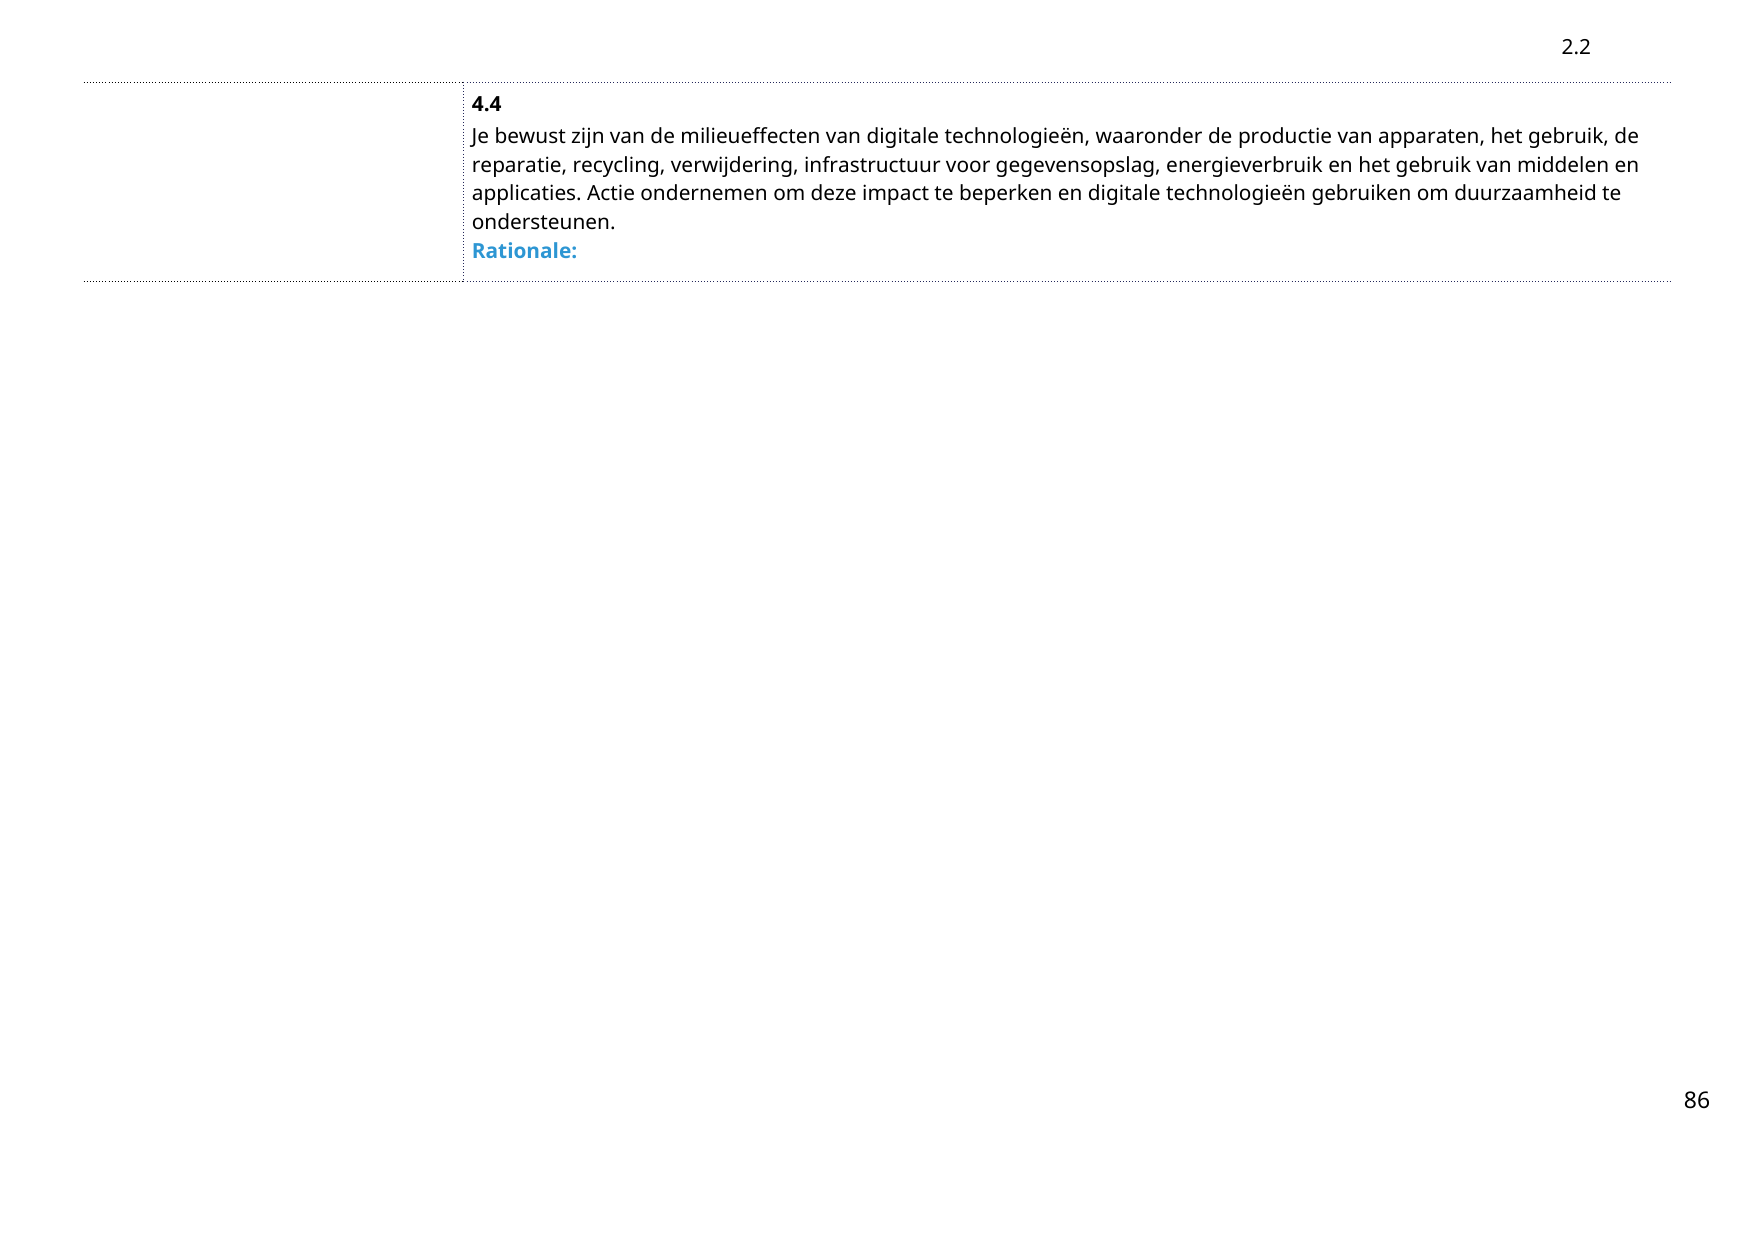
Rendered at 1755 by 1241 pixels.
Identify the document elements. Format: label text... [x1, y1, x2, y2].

table_cell [84, 82, 464, 281]
table_cell 4.4 Je bewust zijn van de milieueffecten van digitale technologieën, waaronder de productie van apparaten, het gebruik, de reparatie, recycling, verwijdering, infrastructuur voor gegevensopslag, energieverbruik en het gebruik van middelen en applicaties. Actie ondernemen om deze impact te beperken en digitale technologieën gebruiken om duurzaamheid te ondersteunen. Rationale: [464, 82, 1671, 281]
